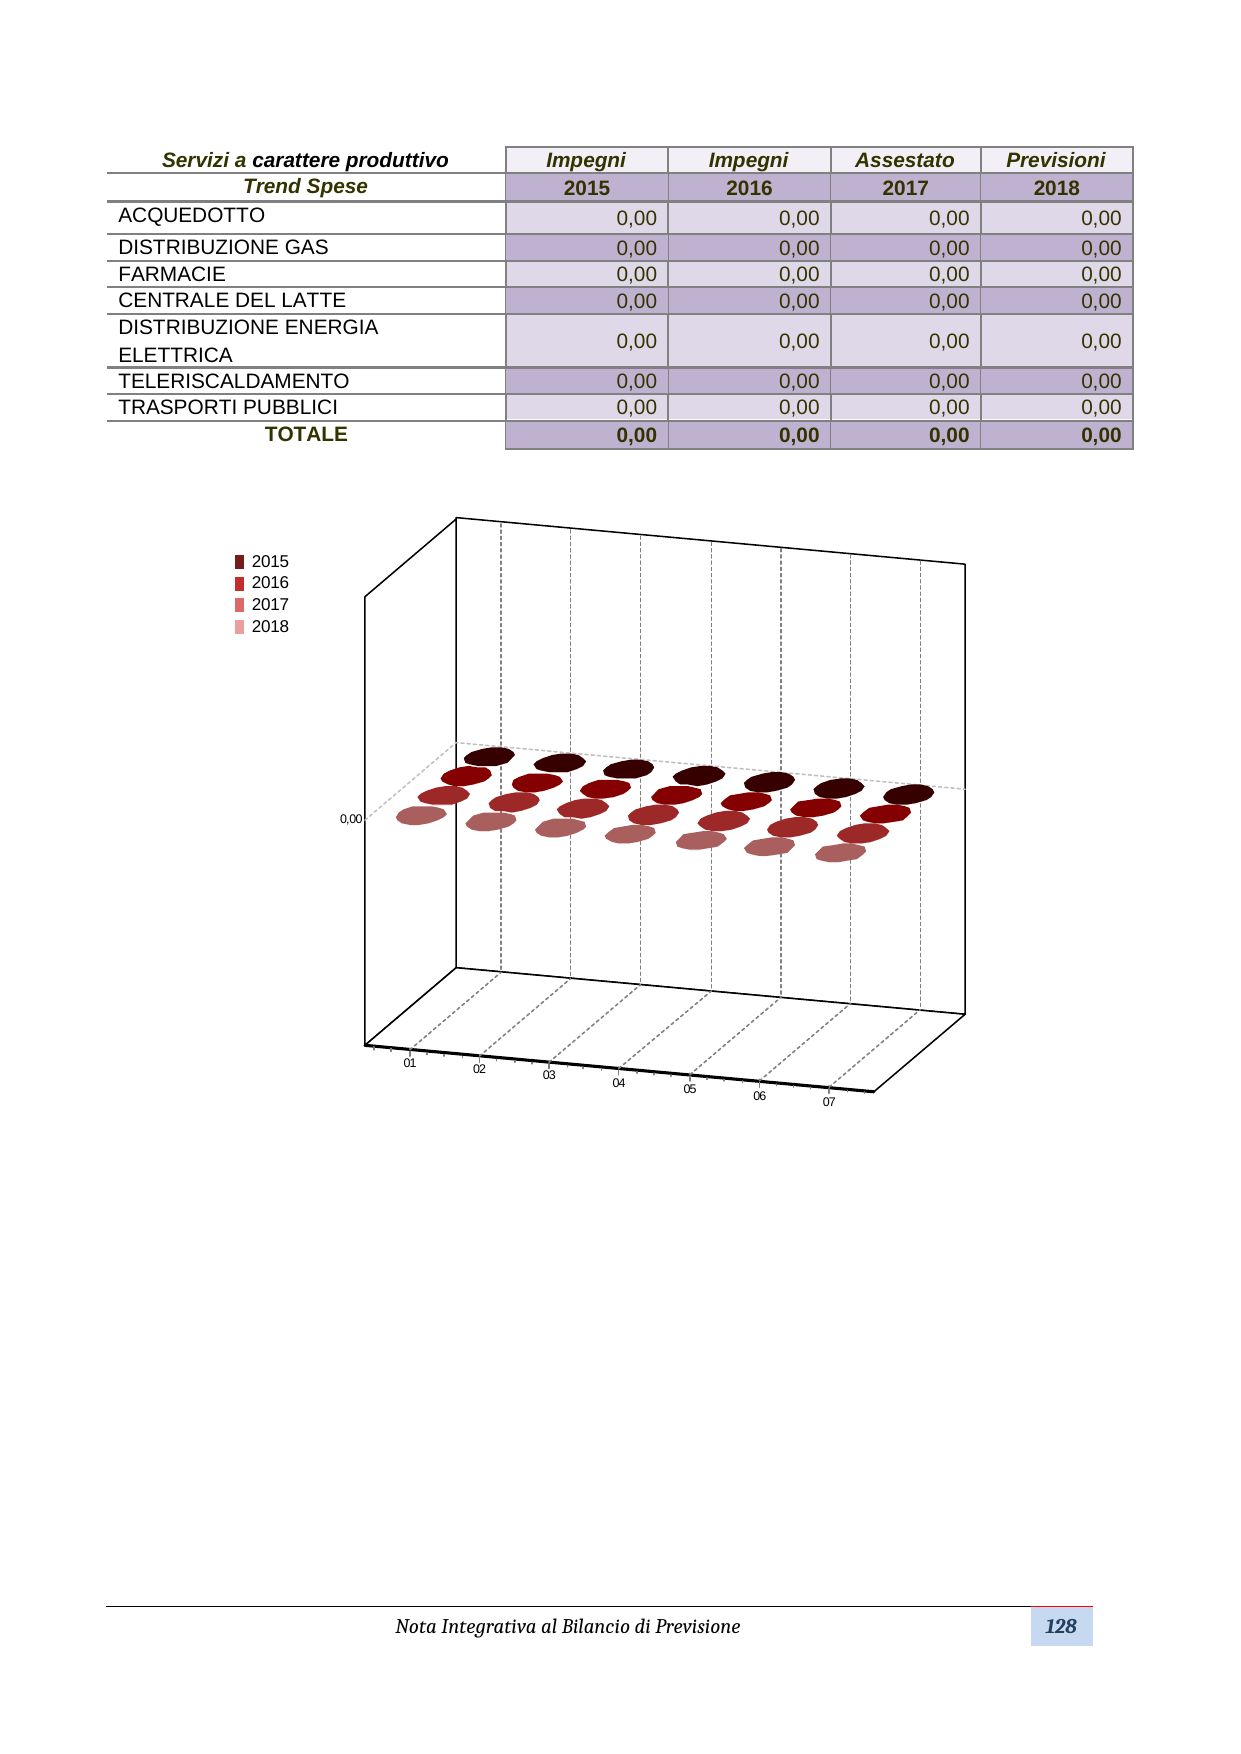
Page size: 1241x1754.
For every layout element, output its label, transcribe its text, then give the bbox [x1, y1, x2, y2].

table_cell 0,00 [981, 422, 1132, 448]
table_header Assestato [832, 148, 980, 172]
table_cell 0,00 [669, 395, 830, 419]
table_cell CENTRALE DEL LATTE [107, 288, 505, 313]
table_cell 0,00 [507, 262, 667, 286]
table_cell 0,00 [669, 203, 830, 233]
table_cell 0,00 [832, 395, 980, 419]
table_cell 0,00 [507, 395, 667, 419]
table_cell 0,00 [981, 235, 1132, 260]
table_cell TRASPORTI PUBBLICI [107, 395, 505, 419]
table_cell Trend Spese [107, 174, 505, 200]
table_header Servizi a carattere produttivo [107, 146, 505, 172]
table_cell 0,00 [669, 369, 830, 393]
table_cell TELERISCALDAMENTO [107, 369, 505, 393]
table_cell 2018 [981, 174, 1132, 200]
table_cell 2015 [506, 174, 668, 200]
table_cell 0,00 [982, 203, 1132, 233]
table_cell 0,00 [982, 262, 1132, 286]
table_header Previsioni [982, 148, 1132, 172]
table_header Impegni [669, 148, 830, 172]
table_cell 0,00 [831, 288, 980, 313]
table_cell 2016 [669, 174, 830, 200]
table_cell 2017 [831, 174, 980, 200]
table_cell 0,00 [669, 288, 830, 313]
table_cell 0,00 [832, 203, 980, 233]
table_cell 0,00 [506, 235, 668, 260]
table_cell 0,00 [831, 422, 980, 448]
table_cell 0,00 [982, 315, 1132, 366]
table_cell DISTRIBUZIONE GAS [107, 235, 505, 260]
table_cell 0,00 [981, 288, 1132, 313]
table_cell DISTRIBUZIONE ENERGIA ELETTRICA [107, 315, 505, 366]
table_cell 0,00 [669, 262, 830, 286]
table_cell 0,00 [831, 235, 980, 260]
table_cell 0,00 [832, 315, 980, 366]
table_cell 0,00 [832, 262, 980, 286]
table_cell 0,00 [507, 315, 667, 366]
table_cell 0,00 [669, 315, 830, 366]
table_cell 0,00 [506, 369, 668, 393]
table_cell 0,00 [506, 422, 668, 448]
table_cell ACQUEDOTTO [107, 203, 505, 233]
table_cell 0,00 [669, 422, 830, 448]
table_cell 0,00 [981, 369, 1132, 393]
table_cell 0,00 [506, 288, 668, 313]
table_cell 0,00 [982, 395, 1132, 419]
table_cell FARMACIE [107, 262, 505, 286]
table_cell 0,00 [507, 203, 667, 233]
table_cell 0,00 [669, 235, 830, 260]
table_cell 0,00 [831, 369, 980, 393]
table_cell TOTALE [107, 422, 505, 448]
table_header Impegni [507, 148, 667, 172]
